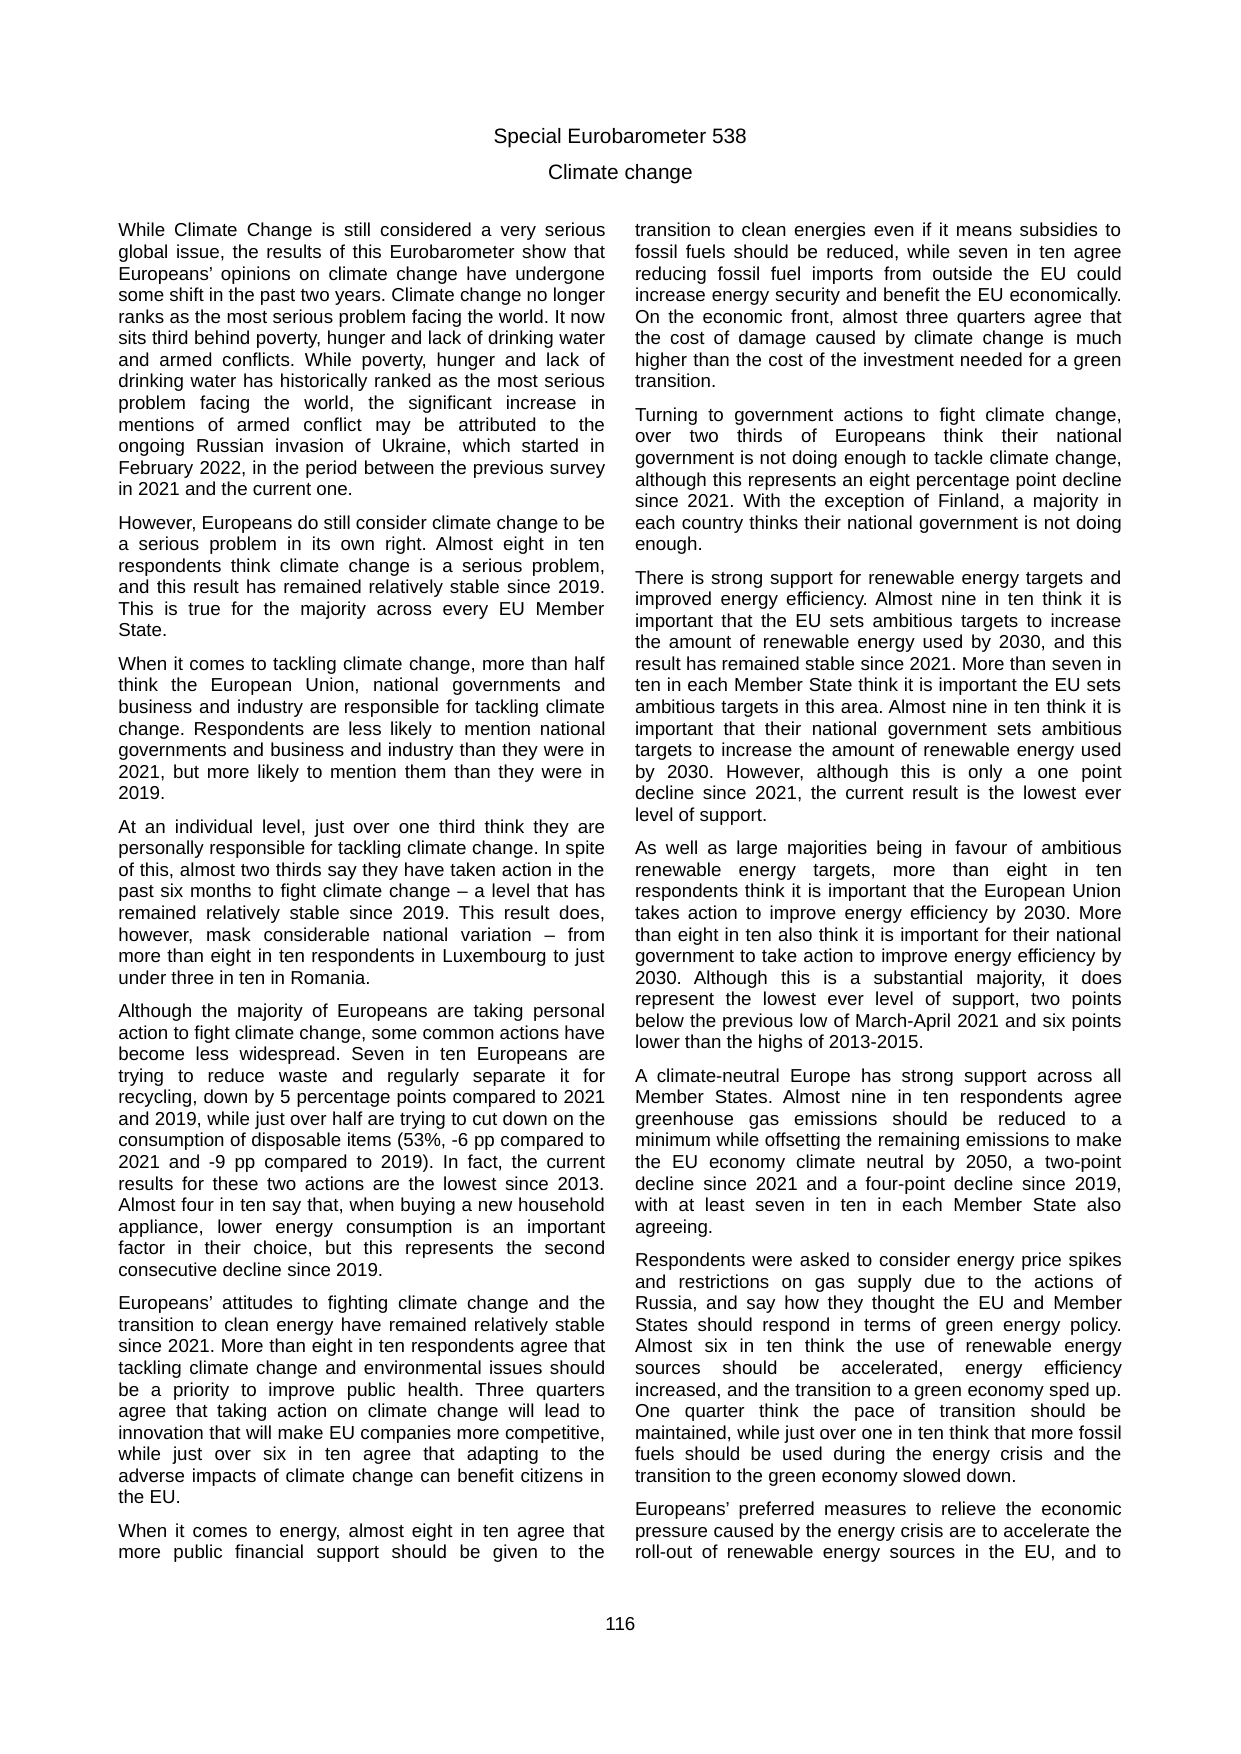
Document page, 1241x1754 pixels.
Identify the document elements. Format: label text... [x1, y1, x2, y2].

text As well as large majorities being in favour of ambitious renewable energy targets, more than eight in ten respondents think it is important that the European Union takes action to improve energy efficiency by 2030. More than eight in ten also think it is important for their national government to take action to improve energy efficiency by 2030. Although this is a substantial majority, it does represent the lowest ever level of support, two points below the previous low of March-April 2021 and six points lower than the highs of 2013-2015. [635, 837, 1122, 1053]
text While Climate Change is still considered a very serious global issue, the results of this Eurobarometer show that Europeans’ opinions on climate change have undergone some shift in the past two years. Climate change no longer ranks as the most serious problem facing the world. It now sits third behind poverty, hunger and lack of drinking water and armed conflicts. While poverty, hunger and lack of drinking water has historically ranked as the most serious problem facing the world, the significant increase in mentions of armed conflict may be attributed to the ongoing Russian invasion of Ukraine, which started in February 2022, in the period between the previous survey in 2021 and the current one. [118, 219, 605, 499]
text Turning to government actions to fight climate change, over two thirds of Europeans think their national government is not doing enough to tackle climate change, although this represents an eight percentage point decline since 2021. With the exception of Finland, a majority in each country thinks their national government is not doing enough. [635, 404, 1122, 554]
text At an individual level, just over one third think they are personally responsible for tackling climate change. In spite of this, almost two thirds say they have taken action in the past six months to fight climate change – a level that has remained relatively stable since 2019. This result does, however, mask considerable national variation – from more than eight in ten respondents in Luxembourg to just under three in ten in Romania. [118, 816, 605, 988]
text When it comes to energy, almost eight in ten agree that more public financial support should be given to the [118, 1519, 605, 1563]
text However, Europeans do still consider climate change to be a serious problem in its own right. Almost eight in ten respondents think climate change is a serious problem, and this result has remained relatively stable since 2019. This is true for the majority across every EU Member State. [118, 511, 605, 641]
text Although the majority of Europeans are taking personal action to fight climate change, some common actions have become less widespread. Seven in ten Europeans are trying to reduce waste and regularly separate it for recycling, down by 5 percentage points compared to 2021 and 2019, while just over half are trying to cut down on the consumption of disposable items (53%, -6 pp compared to 2021 and -9 pp compared to 2019). In fact, the current results for these two actions are the lowest since 2013. Almost four in ten say that, when buying a new household appliance, lower energy consumption is an important factor in their choice, but this represents the second consecutive decline since 2019. [118, 1000, 605, 1280]
text A climate-neutral Europe has strong support across all Member States. Almost nine in ten respondents agree greenhouse gas emissions should be reduced to a minimum while offsetting the remaining emissions to make the EU economy climate neutral by 2050, a two-point decline since 2021 and a four-point decline since 2019, with at least seven in ten in each Member State also agreeing. [635, 1064, 1122, 1237]
text Europeans’ preferred measures to relieve the economic pressure caused by the energy crisis are to accelerate the roll-out of renewable energy sources in the EU, and to [635, 1498, 1122, 1563]
text Respondents were asked to consider energy price spikes and restrictions on gas supply due to the actions of Russia, and say how they thought the EU and Member States should respond in terms of green energy policy. Almost six in ten think the use of renewable energy sources should be accelerated, energy efficiency increased, and the transition to a green economy sped up. One quarter think the pace of transition should be maintained, while just over one in ten think that more fossil fuels should be used during the energy crisis and the transition to the green economy slowed down. [635, 1249, 1122, 1486]
text When it comes to tackling climate change, more than half think the European Union, national governments and business and industry are responsible for tackling climate change. Respondents are less likely to mention national governments and business and industry than they were in 2021, but more likely to mention them than they were in 2019. [118, 653, 605, 804]
text transition to clean energies even if it means subsidies to fossil fuels should be reduced, while seven in ten agree reducing fossil fuel imports from outside the EU could increase energy security and benefit the EU economically. On the economic front, almost three quarters agree that the cost of damage caused by climate change is much higher than the cost of the investment needed for a green transition. [635, 219, 1122, 392]
text Europeans’ attitudes to fighting climate change and the transition to clean energy have remained relatively stable since 2021. More than eight in ten respondents agree that tackling climate change and environmental issues should be a priority to improve public health. Three quarters agree that taking action on climate change will lead to innovation that will make EU companies more competitive, while just over six in ten agree that adapting to the adverse impacts of climate change can benefit citizens in the EU. [118, 1292, 605, 1508]
text There is strong support for renewable energy targets and improved energy efficiency. Almost nine in ten think it is important that the EU sets ambitious targets to increase the amount of renewable energy used by 2030, and this result has remained stable since 2021. More than seven in ten in each Member State think it is important the EU sets ambitious targets in this area. Almost nine in ten think it is important that their national government sets ambitious targets to increase the amount of renewable energy used by 2030. However, although this is only a one point decline since 2021, the current result is the lowest ever level of support. [635, 566, 1122, 825]
